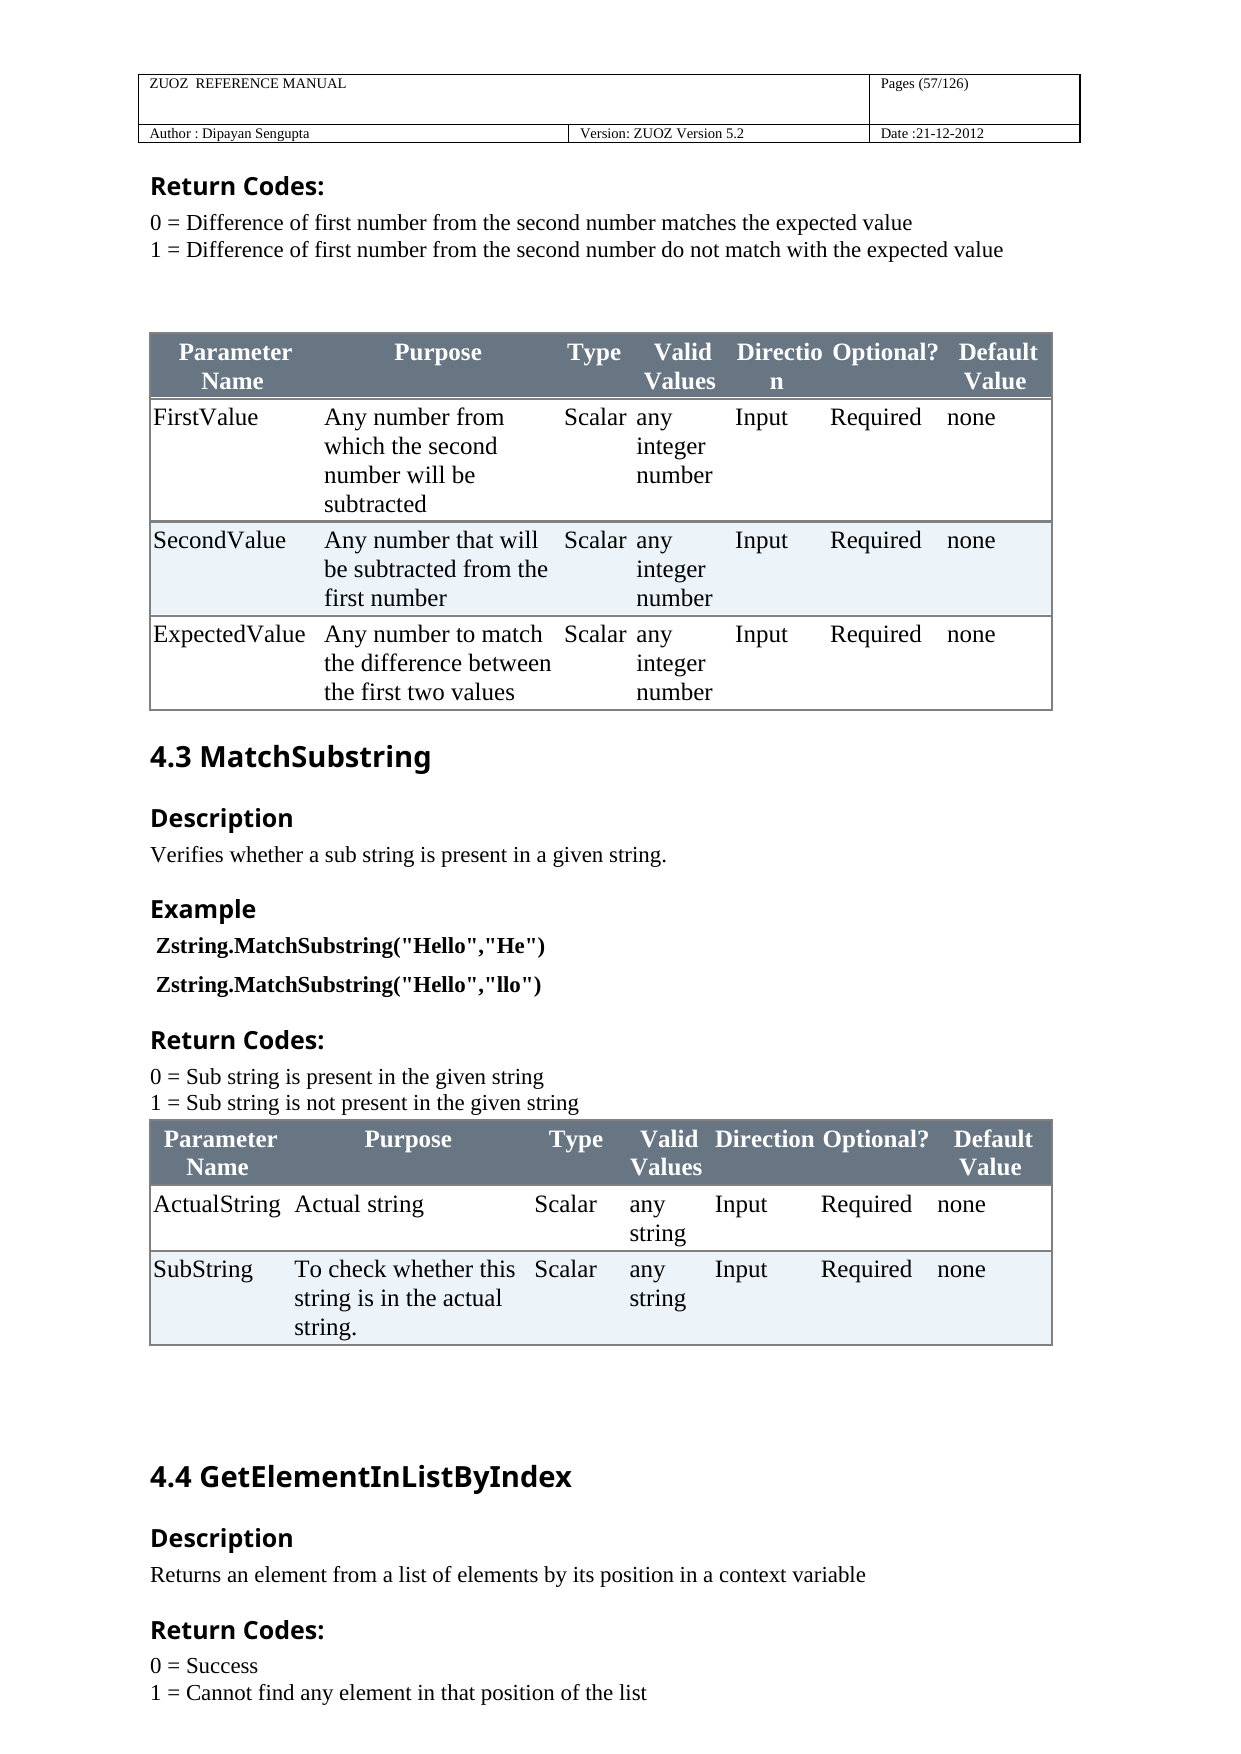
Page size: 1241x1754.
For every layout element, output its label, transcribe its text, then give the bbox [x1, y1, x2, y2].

subtitle 4.4 GetElementInListByIndex [150, 1456, 1050, 1496]
subtitle Return Codes: [150, 1023, 1050, 1057]
table_header Optional? [827, 334, 944, 397]
table_cell ExpectedValue [151, 617, 321, 709]
table_cell FirstValue [151, 400, 321, 520]
subtitle Example [150, 892, 1050, 926]
table_cell none [944, 400, 1051, 520]
subtitle Description [150, 801, 1050, 834]
table_cell none [944, 523, 1051, 614]
table_cell any integer number [633, 400, 732, 520]
table_cell Scalar [561, 617, 633, 709]
table_cell Input [732, 400, 827, 520]
text 0 = Sub string is present in the given string [150, 1063, 1050, 1089]
table_cell ActualString [151, 1186, 291, 1249]
table_cell none [944, 617, 1051, 709]
table_header Valid Values [633, 334, 732, 397]
table_header Parameter Name [151, 1121, 291, 1184]
text 1 = Cannot find any element in that position of the list [150, 1679, 1050, 1705]
subtitle Description [150, 1521, 1050, 1555]
table_cell Any number from which the second number will be subtracted [321, 400, 561, 520]
table_cell Required [827, 400, 944, 520]
text Verifies whether a sub string is present in a given string. [150, 841, 1050, 867]
subtitle Return Codes: [150, 169, 1050, 203]
table_cell Required [818, 1252, 934, 1344]
table_cell Required [818, 1186, 934, 1249]
table_cell Required [827, 617, 944, 709]
table_header Parameter Name [151, 334, 321, 397]
table_cell none [934, 1252, 1051, 1344]
table_header Default Value [944, 334, 1051, 397]
table_cell any string [626, 1252, 712, 1344]
table_cell Any number to match the difference between the first two values [321, 617, 561, 709]
table_cell SecondValue [151, 523, 321, 614]
subtitle 4.3 MatchSubstring [150, 736, 1050, 776]
table_header Direction [732, 334, 827, 397]
text Returns an element from a list of elements by its position in a context variable [150, 1561, 1050, 1587]
table_cell Required [827, 523, 944, 614]
table_cell any integer number [633, 617, 732, 709]
table_cell Scalar [531, 1186, 626, 1249]
table_cell Scalar [561, 400, 633, 520]
subtitle Return Codes: [150, 1612, 1050, 1646]
table_cell any integer number [633, 523, 732, 614]
table_header Optional? [818, 1121, 934, 1184]
table_cell Scalar [561, 523, 633, 614]
table_cell To check whether this string is in the actual string. [291, 1252, 531, 1344]
text Zstring.MatchSubstring("Hello","llo") [150, 971, 1050, 998]
table_header Purpose [291, 1121, 531, 1184]
table_cell Input [732, 617, 827, 709]
table_header Default Value [934, 1121, 1051, 1184]
table_header Type [561, 334, 633, 397]
text 0 = Success [150, 1653, 1050, 1679]
table_cell none [934, 1186, 1051, 1249]
table_cell Actual string [291, 1186, 531, 1249]
text 1 = Sub string is not present in the given string [150, 1089, 1050, 1116]
table_cell any string [626, 1186, 712, 1249]
table_header Valid Values [626, 1121, 712, 1184]
table_cell Scalar [531, 1252, 626, 1344]
table_cell Input [712, 1252, 818, 1344]
table_cell Input [712, 1186, 818, 1249]
table_header Type [531, 1121, 626, 1184]
text 0 = Difference of first number from the second number matches the expected value [150, 209, 1050, 236]
table_cell SubString [151, 1252, 291, 1344]
table_cell Input [732, 523, 827, 614]
table_header Direction [712, 1121, 818, 1184]
text 1 = Difference of first number from the second number do not match with the expected value [150, 236, 1050, 262]
table_header Purpose [321, 334, 561, 397]
text Zstring.MatchSubstring("Hello","He") [150, 932, 1050, 959]
table_cell Any number that will be subtracted from the first number [321, 523, 561, 614]
